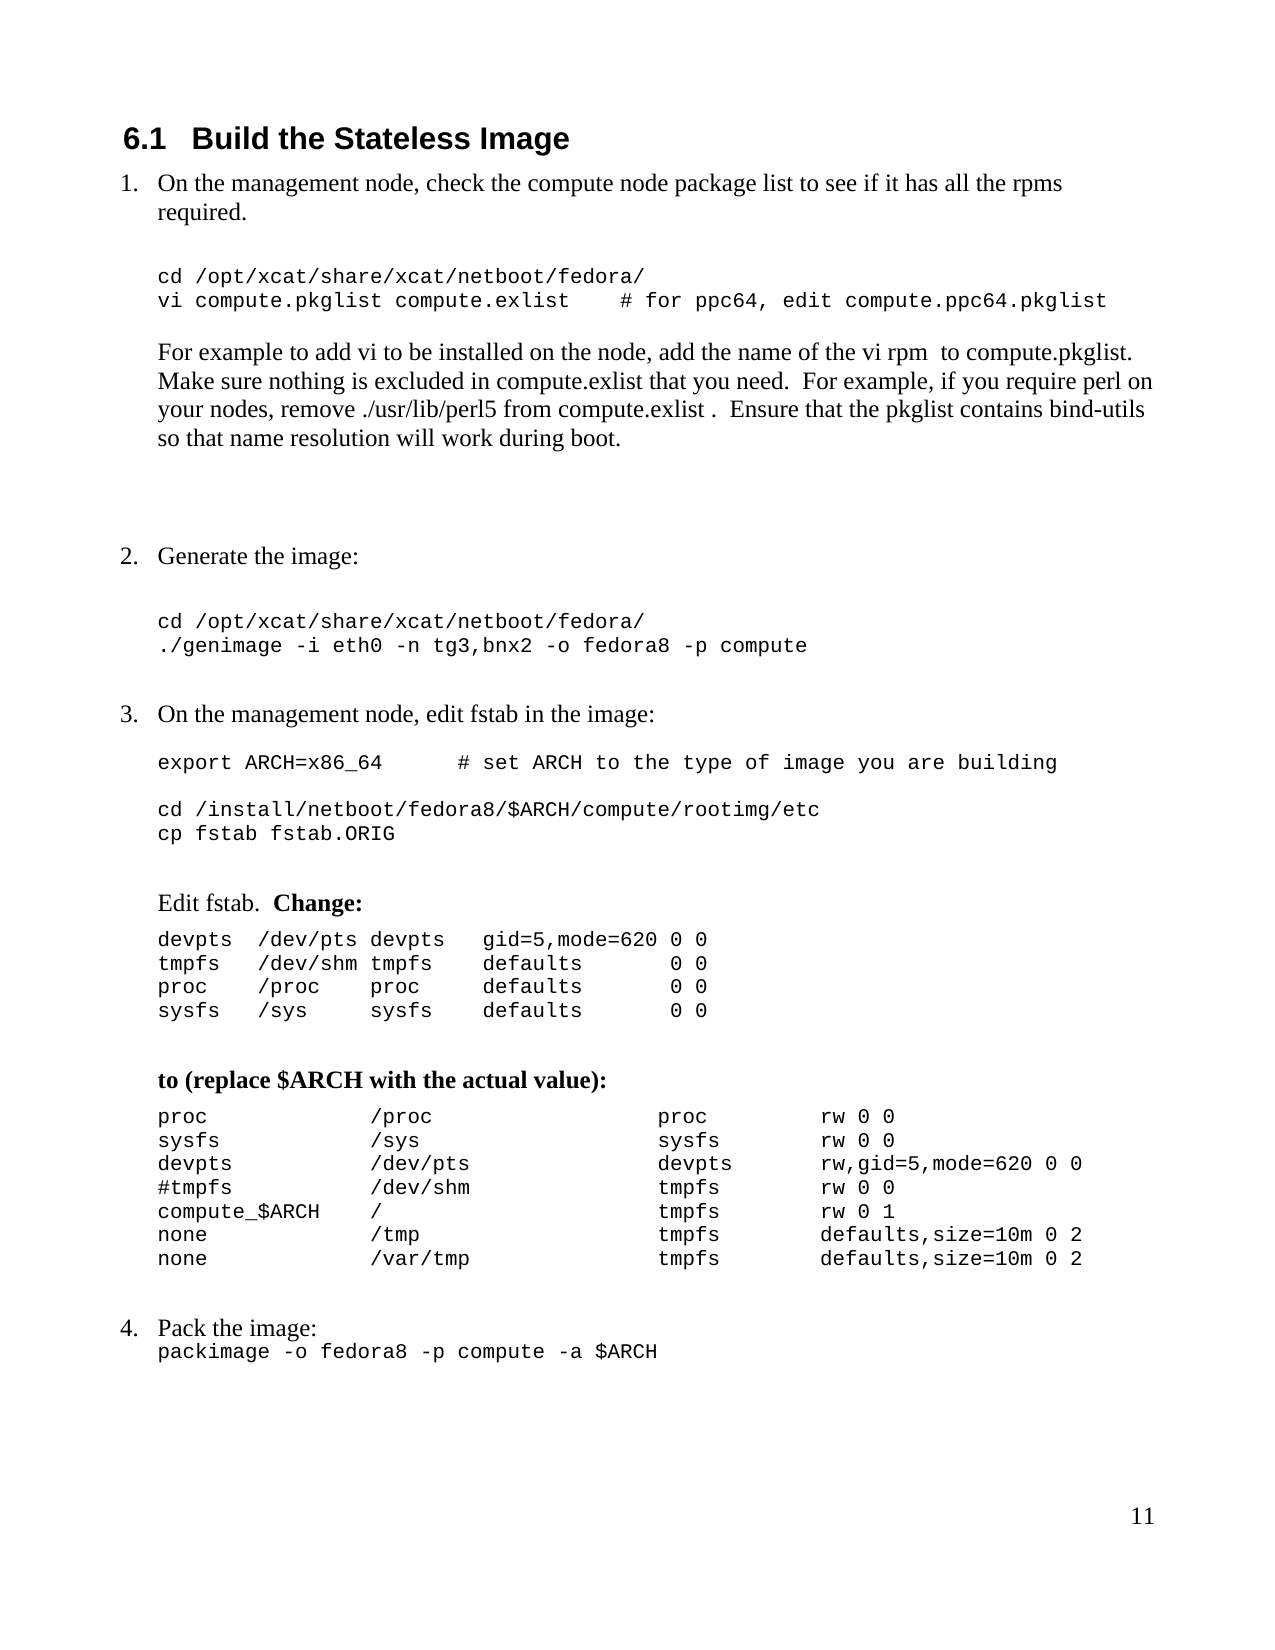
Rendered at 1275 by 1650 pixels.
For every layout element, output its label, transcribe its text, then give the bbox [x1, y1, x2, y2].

text cp fstab fstab.ORIG [157, 823, 1155, 846]
list Generate the image: [120, 541, 1155, 570]
text sysfs /sys sysfs rw 0 0 [157, 1130, 1155, 1153]
list Pack the image: [120, 1313, 1155, 1342]
text cd /opt/xcat/share/xcat/netboot/fedora/ [157, 611, 1155, 634]
text vi compute.pkglist compute.exlist # for ppc64, edit compute.ppc64.pkglist [157, 290, 1155, 313]
text sysfs /sys sysfs defaults 0 0 [157, 1000, 1155, 1023]
text compute_$ARCH / tmpfs rw 0 1 [157, 1201, 1155, 1224]
subtitle Build the Stateless Image [123, 120, 1155, 156]
list On the management node, edit fstab in the image: [120, 699, 1155, 728]
text proc /proc proc defaults 0 0 [157, 976, 1155, 1000]
list On the management node, check the compute node package list to see if it has all the rpms required. [120, 168, 1155, 225]
text For example to add vi to be installed on the node, add the name of the vi rpm to compute.pkglist. Make sure nothing is excluded in compute.exlist that you need. For example, if you require perl on your nodes, remove ./usr/lib/perl5 from compute.exlist . Ensure that the pkglist contains bind-utils so that name resolution will work during boot. [157, 337, 1155, 452]
text ./genimage -i eth0 -n tg3,bnx2 -o fedora8 -p compute [157, 634, 1155, 658]
text cd /opt/xcat/share/xcat/netboot/fedora/ [157, 266, 1155, 290]
text #tmpfs /dev/shm tmpfs rw 0 0 [157, 1177, 1155, 1201]
text devpts /dev/pts devpts gid=5,mode=620 0 0 [157, 929, 1155, 953]
text packimage -o fedora8 -p compute -a $ARCH [157, 1342, 1155, 1365]
text Edit fstab. Change: [157, 888, 1155, 916]
text cd /install/netboot/fedora8/$ARCH/compute/rootimg/etc [157, 799, 1155, 823]
text proc /proc proc rw 0 0 [157, 1106, 1155, 1130]
text none /tmp tmpfs defaults,size=10m 0 2 [157, 1224, 1155, 1248]
text tmpfs /dev/shm tmpfs defaults 0 0 [157, 953, 1155, 976]
text devpts /dev/pts devpts rw,gid=5,mode=620 0 0 [157, 1153, 1155, 1177]
text none /var/tmp tmpfs defaults,size=10m 0 2 [157, 1248, 1155, 1272]
text export ARCH=x86_64 # set ARCH to the type of image you are building [157, 752, 1155, 776]
text to (replace $ARCH with the actual value): [157, 1065, 1155, 1093]
